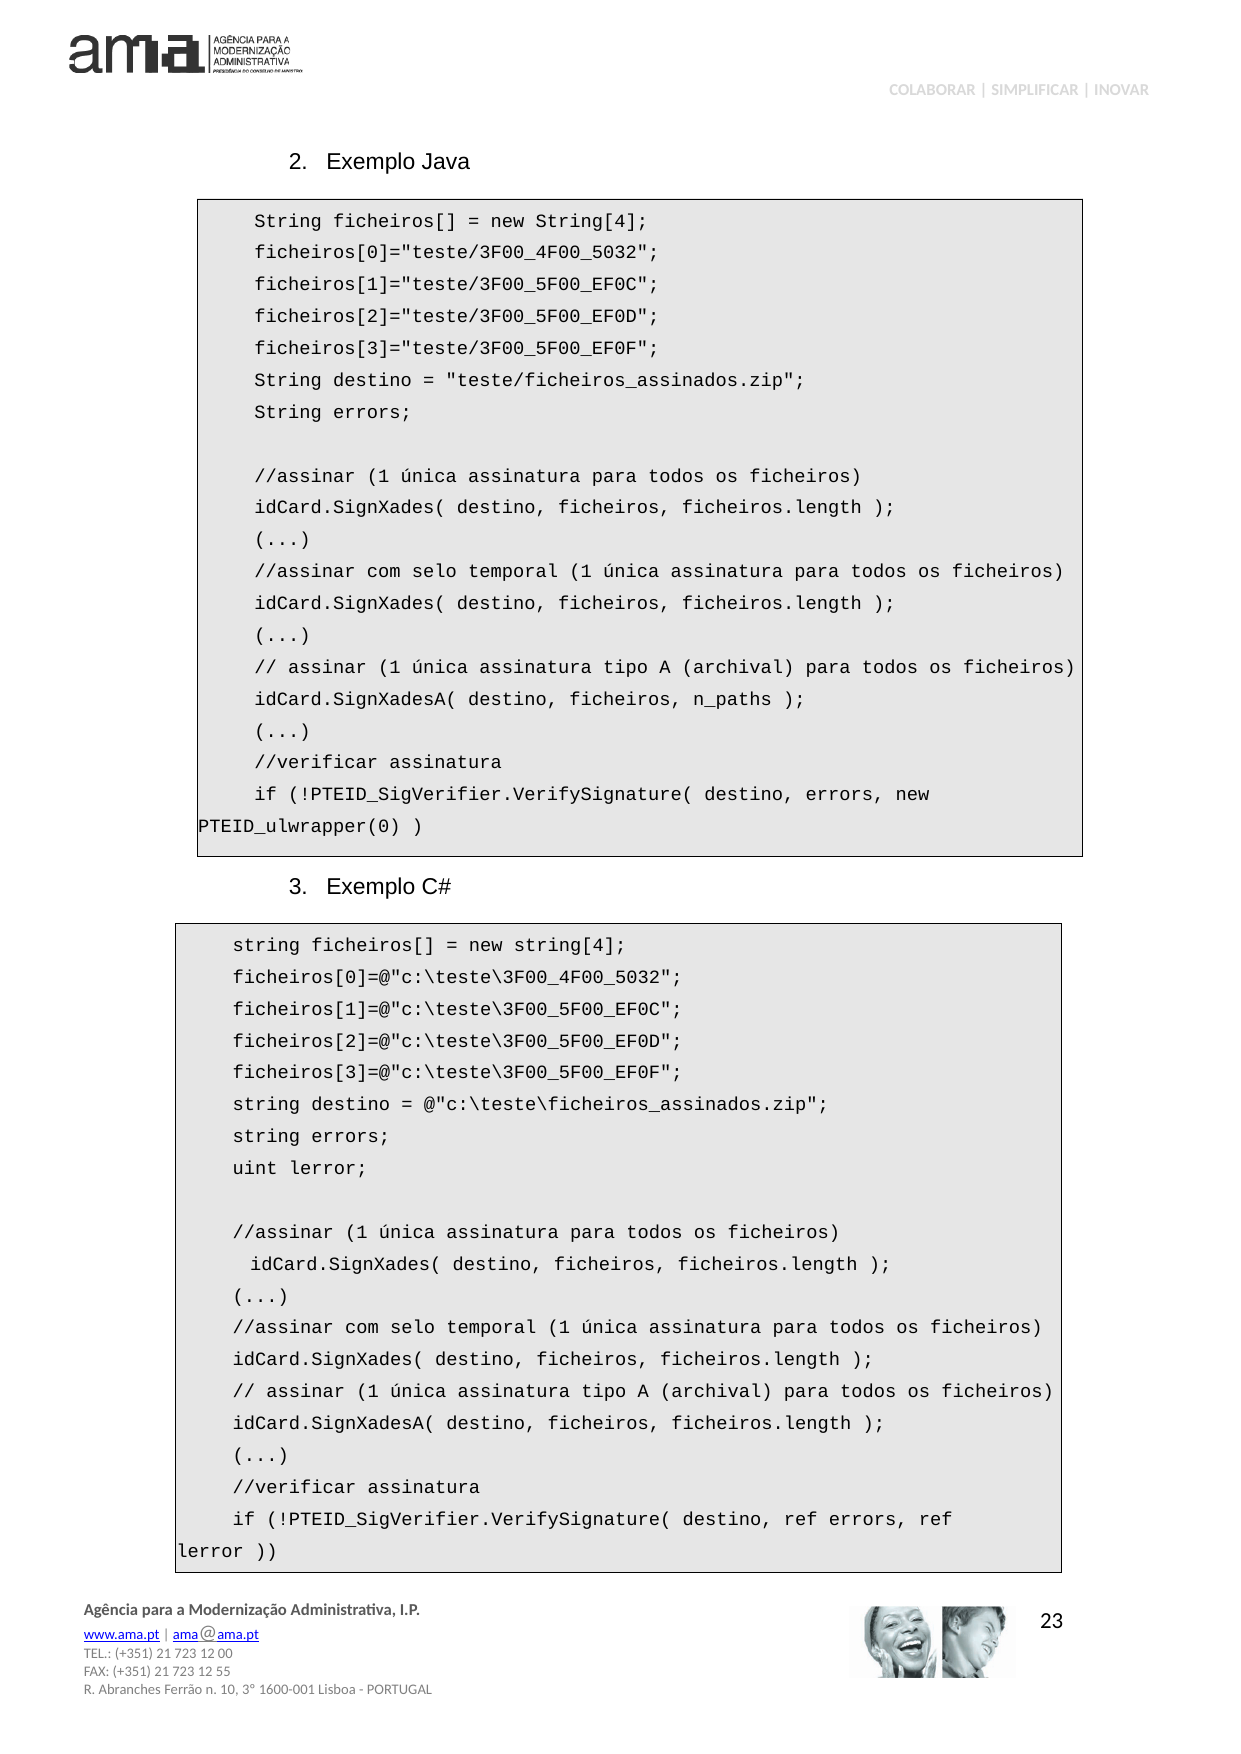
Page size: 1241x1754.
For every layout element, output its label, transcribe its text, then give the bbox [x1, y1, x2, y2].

list string destino = @"c:\teste\ficheiros_assinados.zip"; [176, 1095, 1061, 1116]
list ficheiros[3]=@"c:\teste\3F00_5F00_EF0F"; [176, 1063, 1061, 1084]
list uint lerror; [176, 1159, 1061, 1180]
list // assinar (1 única assinatura tipo A (archival) para todos os ficheiros) [198, 658, 1082, 679]
list ficheiros[3]="teste/3F00_5F00_EF0F"; [198, 339, 1082, 360]
list //assinar com selo temporal (1 única assinatura para todos os ficheiros) [176, 1318, 1061, 1339]
list String errors; [198, 403, 1082, 424]
list idCard.SignXades( destino, ficheiros, ficheiros.length ); [198, 594, 1082, 615]
list (...) [198, 721, 1082, 743]
list ficheiros[2]="teste/3F00_5F00_EF0D"; [198, 307, 1082, 328]
list (...) [176, 1286, 1061, 1308]
list (...) [198, 530, 1082, 551]
list (...) [176, 1446, 1061, 1467]
list idCard.SignXades( destino, ficheiros, ficheiros.length ); [176, 1254, 1061, 1276]
list Exemplo C# [288, 857, 1063, 899]
list Exemplo Java [288, 148, 1063, 174]
list [288, 190, 1063, 198]
list idCard.SignXadesA( destino, ficheiros, ficheiros.length ); [176, 1414, 1061, 1435]
picture [849, 1606, 1017, 1678]
list if (!PTEID_SigVerifier.VerifySignature( destino, ref errors, ref lerror )) [176, 1509, 1061, 1563]
list idCard.SignXades( destino, ficheiros, ficheiros.length ); [176, 1350, 1061, 1371]
list string ficheiros[] = new string[4]; [176, 936, 1061, 957]
list ficheiros[1]=@"c:\teste\3F00_5F00_EF0C"; [176, 999, 1061, 1021]
picture [69, 35, 303, 73]
list (...) [198, 626, 1082, 647]
list string errors; [176, 1127, 1061, 1148]
list ficheiros[0]=@"c:\teste\3F00_4F00_5032"; [176, 968, 1061, 989]
list //verificar assinatura [176, 1478, 1061, 1499]
list //assinar (1 única assinatura para todos os ficheiros) [198, 466, 1082, 488]
list ficheiros[0]="teste/3F00_4F00_5032"; [198, 243, 1082, 264]
list String destino = "teste/ficheiros_assinados.zip"; [198, 371, 1082, 392]
list // assinar (1 única assinatura tipo A (archival) para todos os ficheiros) [176, 1382, 1061, 1403]
list //verificar assinatura [198, 753, 1082, 774]
list ficheiros[2]=@"c:\teste\3F00_5F00_EF0D"; [176, 1031, 1061, 1053]
list //assinar com selo temporal (1 única assinatura para todos os ficheiros) [198, 562, 1082, 583]
list ficheiros[1]="teste/3F00_5F00_EF0C"; [198, 275, 1082, 296]
list if (!PTEID_SigVerifier.VerifySignature( destino, errors, new PTEID_ulwrapper(0) ) [198, 785, 1082, 838]
list idCard.SignXades( destino, ficheiros, ficheiros.length ); [198, 498, 1082, 519]
list String ficheiros[] = new String[4]; [198, 211, 1082, 233]
list //assinar (1 única assinatura para todos os ficheiros) [176, 1223, 1061, 1244]
list idCard.SignXadesA( destino, ficheiros, n_paths ); [198, 689, 1082, 711]
